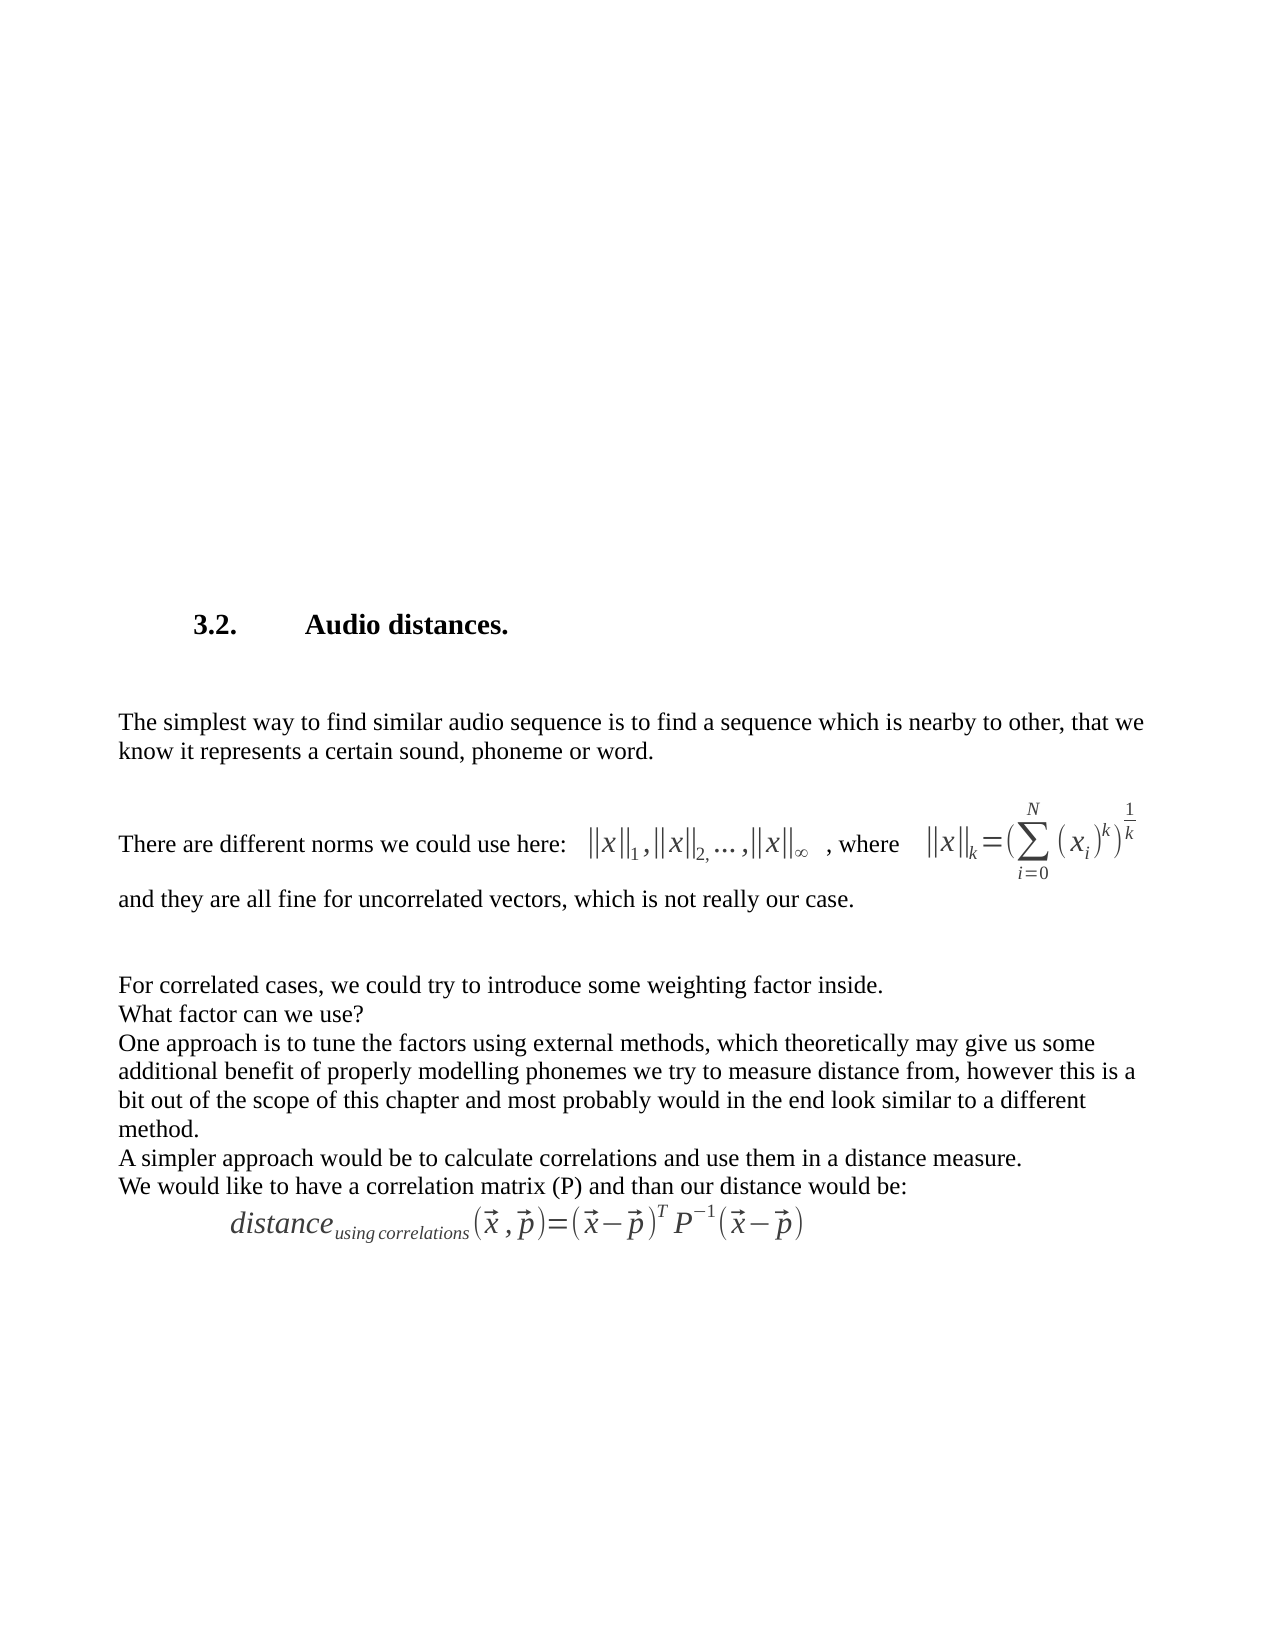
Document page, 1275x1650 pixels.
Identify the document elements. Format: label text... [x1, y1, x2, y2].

text A simpler approach would be to calculate correlations and use them in a distance measure. [118, 1143, 1157, 1171]
text There are different norms we could use here:, where [118, 798, 1157, 884]
text We would like to have a correlation matrix (Р) and than our distance would be: [118, 1171, 1157, 1200]
text For correlated cases, we could try to introduce some weighting factor inside. [118, 970, 1157, 999]
list Audio distances. [193, 607, 1157, 640]
text and they are all fine for uncorrelated vectors, which is not really our case. [118, 884, 1157, 913]
text What factor can we use? [118, 999, 1157, 1028]
text The simplest way to find similar audio sequence is to find a sequence which is nearby to other, that we know it represents a certain sound, phoneme or word. [118, 707, 1157, 765]
text One approach is to tune the factors using external methods, which theoretically may give us some additional benefit of properly modelling phonemes we try to measure distance from, however this is a bit out of the scope of this chapter and most probably would in the end look similar to a different method. [118, 1028, 1157, 1143]
